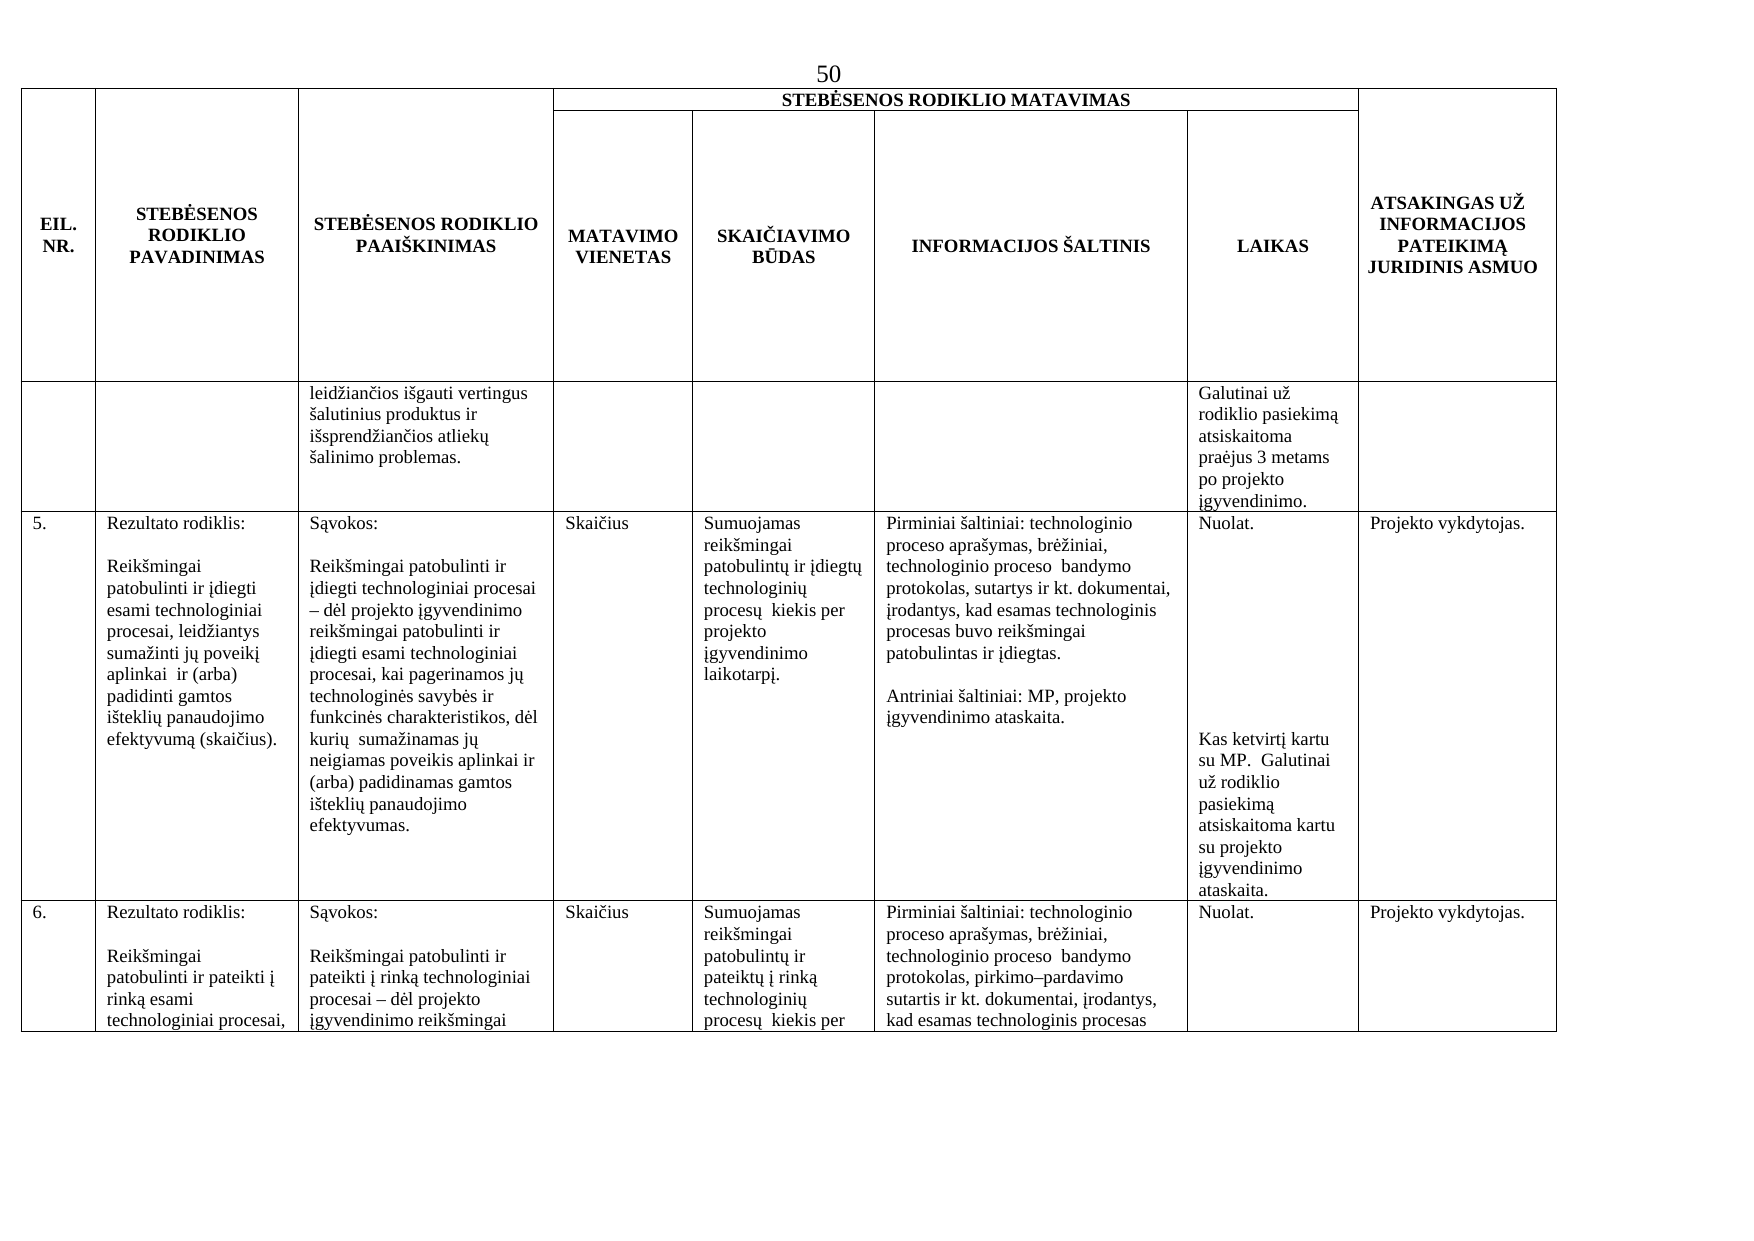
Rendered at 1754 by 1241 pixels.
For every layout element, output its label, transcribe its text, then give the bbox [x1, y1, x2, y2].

table_cell Nuolat. [1188, 901, 1358, 1031]
table_cell INFORMACIJOS ŠALTINIS [875, 111, 1187, 381]
table_cell Projekto vykdytojas. [1359, 512, 1556, 900]
table_cell [22, 382, 95, 511]
table_cell Galutinai už rodiklio pasiekimą atsiskaitoma praėjus 3 metams po projekto įgyvendinimo. [1188, 382, 1358, 511]
table_cell Pirminiai šaltiniai: technologinio proceso aprašymas, brėžiniai, technologinio proceso bandymo protokolas, pirkimo–pardavimo sutartis ir kt. dokumentai, įrodantys, kad esamas technologinis procesas [875, 901, 1187, 1031]
table_cell Projekto vykdytojas. [1359, 901, 1556, 1031]
table_cell 6. [22, 901, 95, 1031]
table_cell [554, 382, 692, 511]
table_cell [96, 382, 298, 511]
table_cell Sumuojamas reikšmingai patobulintų ir įdiegtų technologinių procesų kiekis per projekto įgyvendinimo laikotarpį. [693, 512, 874, 900]
table_cell 5. [22, 512, 95, 900]
table_cell Sąvokos: Reikšmingai patobulinti ir įdiegti technologiniai procesai – dėl projekto įgyvendinimo reikšmingai patobulinti ir įdiegti esami technologiniai procesai, kai pagerinamos jų technologinės savybės ir funkcinės charakteristikos, dėl kurių sumažinamas jų neigiamas poveikis aplinkai ir (arba) padidinamas gamtos išteklių panaudojimo efektyvumas. [299, 512, 553, 900]
table_cell Pirminiai šaltiniai: technologinio proceso aprašymas, brėžiniai, technologinio proceso bandymo protokolas, sutartys ir kt. dokumentai, įrodantys, kad esamas technologinis procesas buvo reikšmingai patobulintas ir įdiegtas. Antriniai šaltiniai: MP, projekto įgyvendinimo ataskaita. [875, 512, 1187, 900]
table_header EIL. NR. [22, 89, 95, 381]
table_header STEBĖSENOS RODIKLIO PAVADINIMAS [96, 89, 298, 381]
table_cell LAIKAS [1188, 111, 1358, 381]
table_cell Skaičius [554, 901, 692, 1031]
table_cell Rezultato rodiklis: Reikšmingai patobulinti ir pateikti į rinką esami technologiniai procesai, [96, 901, 298, 1031]
table_cell [1359, 382, 1556, 511]
table_cell Rezultato rodiklis: Reikšmingai patobulinti ir įdiegti esami technologiniai procesai, leidžiantys sumažinti jų poveikį aplinkai ir (arba) padidinti gamtos išteklių panaudojimo efektyvumą (skaičius). [96, 512, 298, 900]
table_cell SKAIČIAVIMO BŪDAS [693, 111, 874, 381]
table_header ATSAKINGAS UŽ INFORMACIJOS PATEIKIMĄ JURIDINIS ASMUO [1359, 89, 1556, 381]
table_cell MATAVIMO VIENETAS [554, 111, 692, 381]
table_cell Skaičius [554, 512, 692, 900]
table_cell [693, 382, 874, 511]
table_cell [875, 382, 1187, 511]
table_header STEBĖSENOS RODIKLIO MATAVIMAS [554, 89, 1358, 110]
table_cell Nuolat. Kas ketvirtį kartu su MP. Galutinai už rodiklio pasiekimą atsiskaitoma kartu su projekto įgyvendinimo ataskaita. [1188, 512, 1358, 900]
table_cell Sumuojamas reikšmingai patobulintų ir pateiktų į rinką technologinių procesų kiekis per [693, 901, 874, 1031]
table_cell Sąvokos: Reikšmingai patobulinti ir pateikti į rinką technologiniai procesai – dėl projekto įgyvendinimo reikšmingai [299, 901, 553, 1031]
table_cell leidžiančios išgauti vertingus šalutinius produktus ir išsprendžiančios atliekų šalinimo problemas. [299, 382, 553, 511]
table_header STEBĖSENOS RODIKLIO PAAIŠKINIMAS [299, 89, 553, 381]
